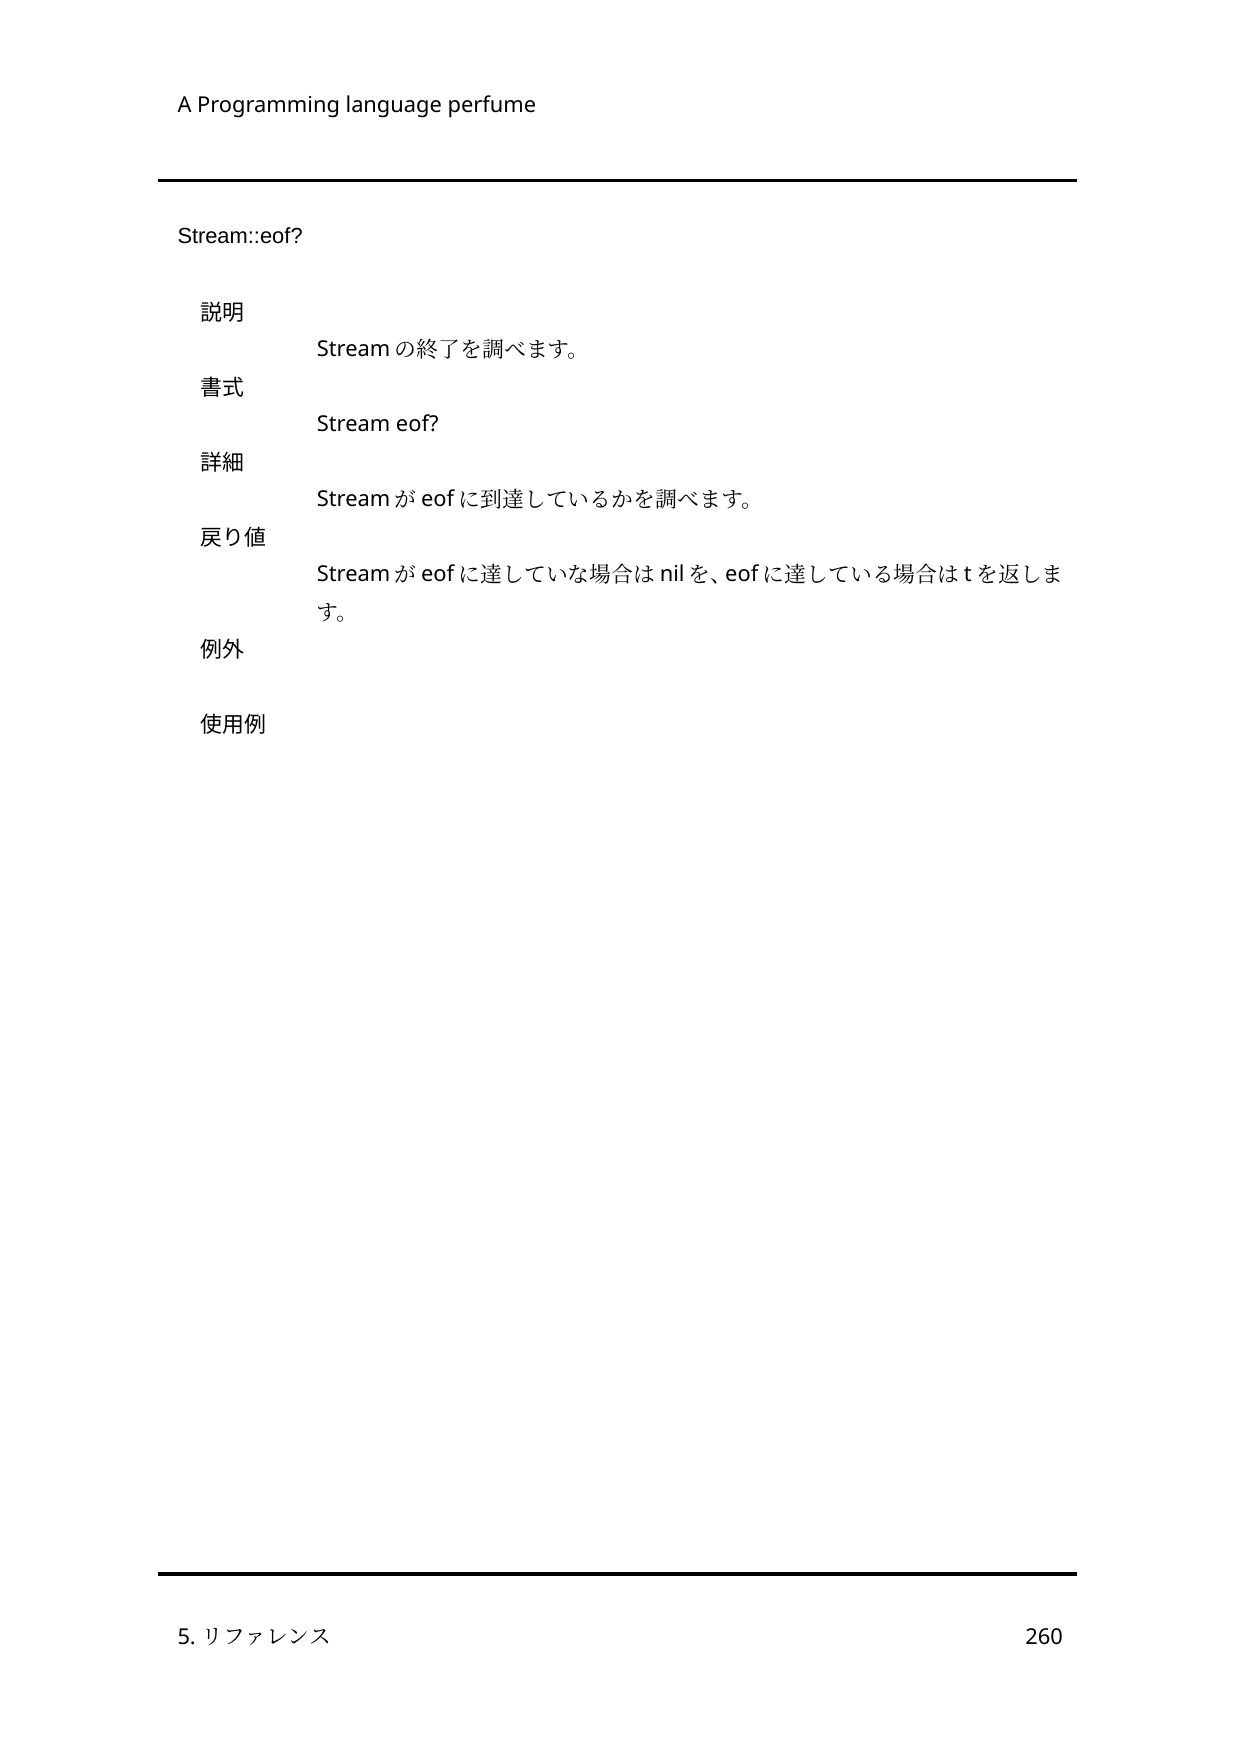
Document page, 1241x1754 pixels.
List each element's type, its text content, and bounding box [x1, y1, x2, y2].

table_cell 詳細 [200, 442, 317, 517]
table_cell 戻り値 [200, 517, 317, 629]
table_cell Stream eof? [317, 367, 1063, 442]
table_header Streamの終了を調べます。 [317, 292, 1063, 367]
table_cell 例外 [200, 629, 317, 704]
table_cell 使用例 [200, 704, 317, 779]
subtitle Stream::eof? [177, 217, 1063, 254]
table_cell 書式 [200, 367, 317, 442]
table_header 説明 [200, 292, 317, 367]
table_cell Streamがeofに到達しているかを調べます。 [317, 442, 1063, 517]
table_cell Streamがeofに達していな場合はnilを、eofに達している場合はtを返します。 [317, 517, 1063, 629]
table_cell [317, 704, 1063, 779]
table_cell [317, 629, 1063, 704]
